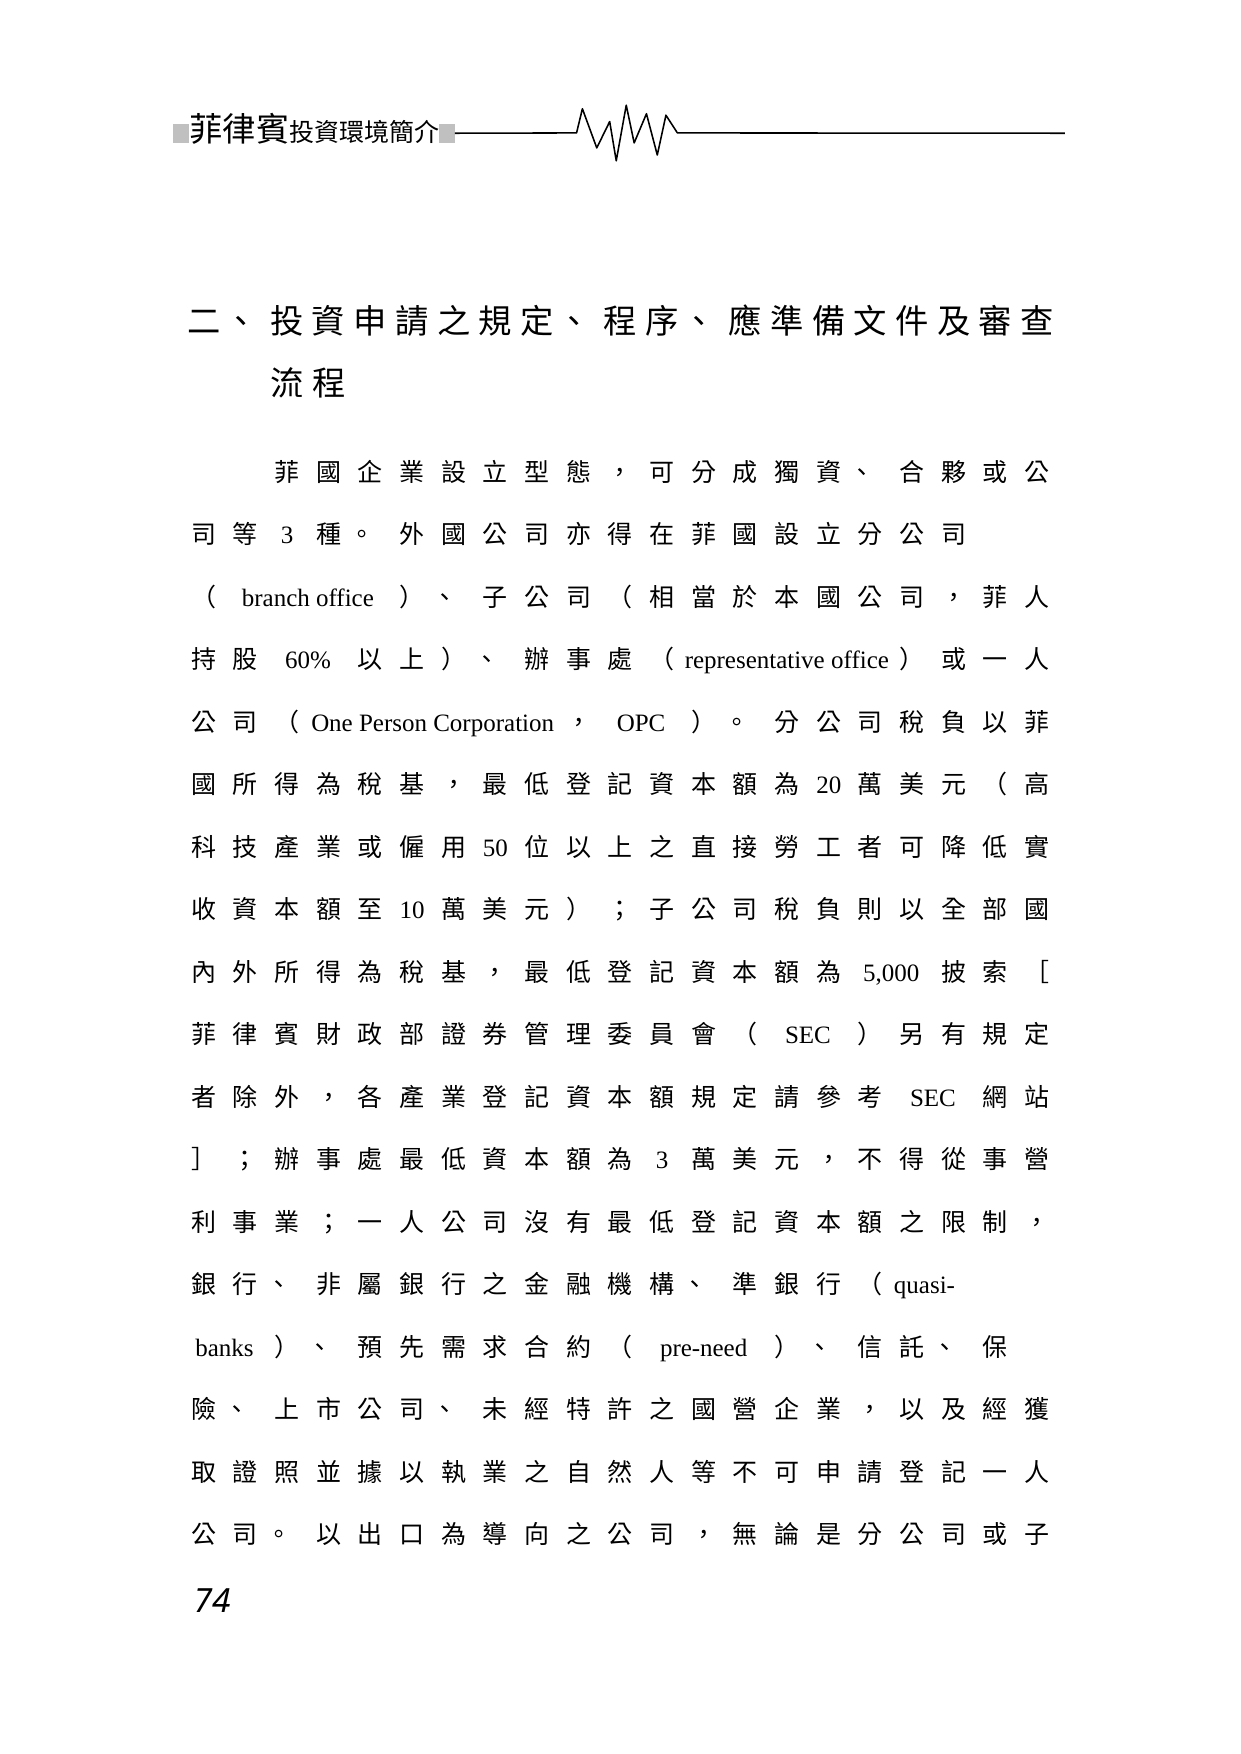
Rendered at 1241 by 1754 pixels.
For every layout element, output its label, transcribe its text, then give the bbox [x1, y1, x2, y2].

text 菲國企業設立型態，可分成獨資、合夥或公司等3種。外國公司亦得在菲國設立分公司（branch office）、子公司（相當於本國公司，菲人持股60%以上）、辦事處（representative office）或一人公司（One Person Corporation，OPC）。分公司稅負以菲國所得為稅基，最低登記資本額為20萬美元（高科技產業或僱用50位以上之直接勞工者可降低實收資本額至10萬美元）；子公司稅負則以全部國內外所得為稅基，最低登記資本額為5,000披索［菲律賓財政部證券管理委員會（SEC）另有規定者除外，各產業登記資本額規定請參考SEC網站］；辦事處最低資本額為3萬美元，不得從事營利事業；一人公司沒有最低登記資本額之限制，銀行、非屬銀行之金融機構、準銀行（quasi-banks）、預先需求合約（pre-need）、信託、保險、上市公司、未經特許之國營企業，以及經獲取證照並據以執業之自然人等不可申請登記一人公司。以出口為導向之公司，無論是分公司或子 [183, 429, 1058, 1554]
text 二、投資申請之規定、程序、應準備文件及審查流程 [183, 277, 1058, 402]
